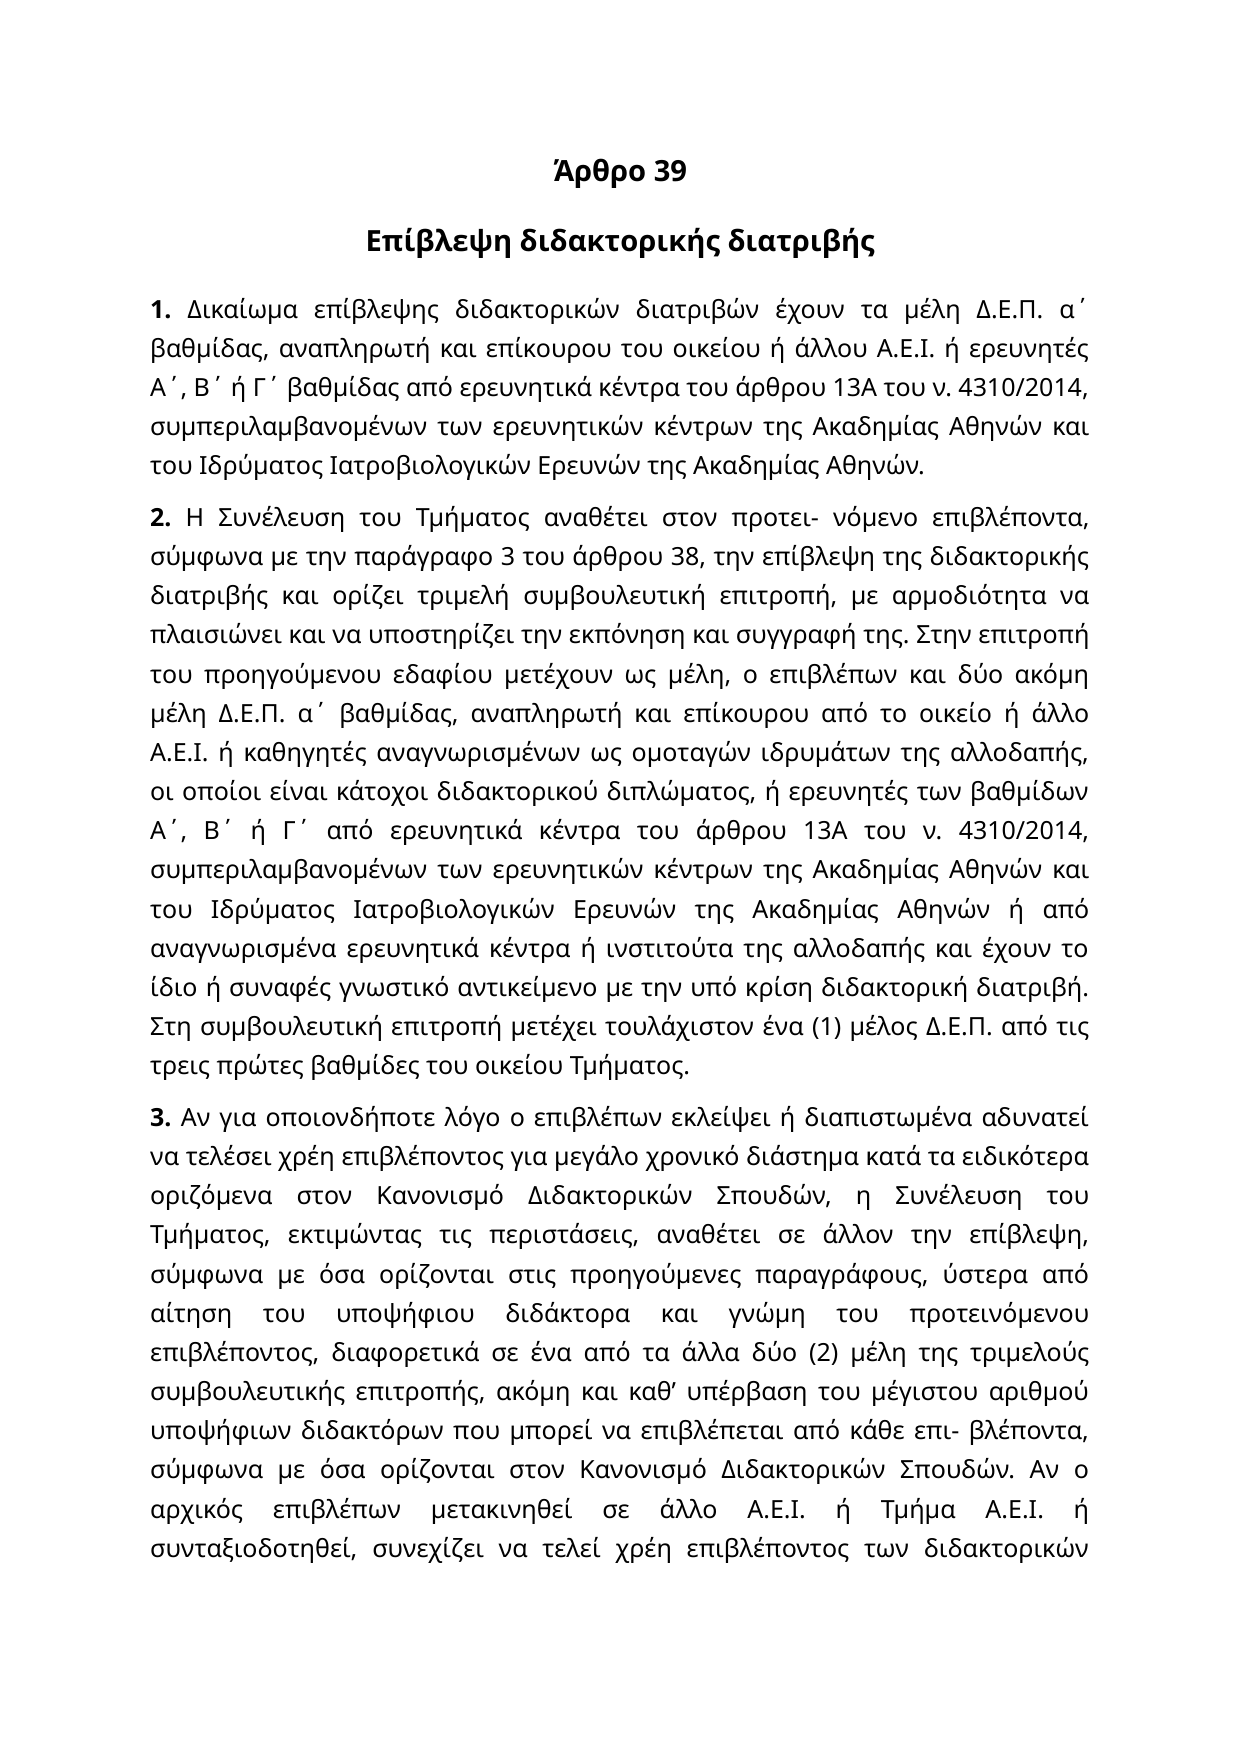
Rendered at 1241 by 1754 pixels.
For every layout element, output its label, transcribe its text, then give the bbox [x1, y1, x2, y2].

text 1. Δικαίωμα επίβλεψης διδακτορικών διατριβών έχουν τα μέλη Δ.Ε.Π. α΄ βαθμίδας, αναπληρωτή και επίκουρου του οικείου ή άλλου Α.Ε.Ι. ή ερευνητές Α΄, Β΄ ή Γ΄ βαθμίδας από ερευνητικά κέντρα του άρθρου 13Α του ν. 4310/2014, συμπεριλαμβανομένων των ερευνητικών κέντρων της Ακαδημίας Αθηνών και του Ιδρύματος Ιατροβιολογικών Ερευνών της Ακαδημίας Αθηνών. [150, 291, 1090, 482]
subtitle Επίβλεψη διδακτορικής διατριβής [150, 221, 1090, 260]
text 2. Η Συνέλευση του Τμήματος αναθέτει στον προτει- νόμενο επιβλέποντα, σύμφωνα με την παράγραφο 3 του άρθρου 38, την επίβλεψη της διδακτορικής διατριβής και ορίζει τριμελή συμβουλευτική επιτροπή, με αρμοδιότητα να πλαισιώνει και να υποστηρίζει την εκπόνηση και συγγραφή της. Στην επιτροπή του προηγούμενου εδαφίου μετέχουν ως μέλη, ο επιβλέπων και δύο ακόμη μέλη Δ.Ε.Π. α΄ βαθμίδας, αναπληρωτή και επίκουρου από το οικείο ή άλλο Α.Ε.Ι. ή καθηγητές αναγνωρισμένων ως ομοταγών ιδρυμάτων της αλλοδαπής, οι οποίοι είναι κάτοχοι διδακτορικού διπλώματος, ή ερευνητές των βαθμίδων Α΄, Β΄ ή Γ΄ από ερευνητικά κέντρα του άρθρου 13Α του ν. 4310/2014, συμπεριλαμβανομένων των ερευνητικών κέντρων της Ακαδημίας Αθηνών και του Ιδρύματος Ιατροβιολογικών Ερευνών της Ακαδημίας Αθηνών ή από αναγνωρισμένα ερευνητικά κέντρα ή ινστιτούτα της αλλοδαπής και έχουν το ίδιο ή συναφές γνωστικό αντικείμενο με την υπό κρίση διδακτορική διατριβή. Στη συμβουλευτική επιτροπή μετέχει τουλάχιστον ένα (1) μέλος Δ.Ε.Π. από τις τρεις πρώτες βαθμίδες του οικείου Τμήματος. [150, 499, 1090, 1082]
text 3. Αν για οποιονδήποτε λόγο ο επιβλέπων εκλείψει ή διαπιστωμένα αδυνατεί να τελέσει χρέη επιβλέποντος για μεγάλο χρονικό διάστημα κατά τα ειδικότερα οριζόμενα στον Κανονισμό Διδακτορικών Σπουδών, η Συνέλευση του Τμήματος, εκτιμώντας τις περιστάσεις, αναθέτει σε άλλον την επίβλεψη, σύμφωνα με όσα ορίζονται στις προηγούμενες παραγράφους, ύστερα από αίτηση του υποψήφιου διδάκτορα και γνώμη του προτεινόμενου επιβλέποντος, διαφορετικά σε ένα από τα άλλα δύο (2) μέλη της τριμελούς συμβουλευτικής επιτροπής, ακόμη και καθ’ υπέρβαση του μέγιστου αριθμού υποψήφιων διδακτόρων που μπορεί να επιβλέπεται από κάθε επι- βλέποντα, σύμφωνα με όσα ορίζονται στον Κανονισμό Διδακτορικών Σπουδών. Αν ο αρχικός επιβλέπων μετακινηθεί σε άλλο Α.Ε.Ι. ή Τμήμα Α.Ε.Ι. ή συνταξιοδοτηθεί, συνεχίζει να τελεί χρέη επιβλέποντος των διδακτορικών [150, 1099, 1090, 1564]
subtitle Άρθρο 39 [150, 150, 1090, 190]
